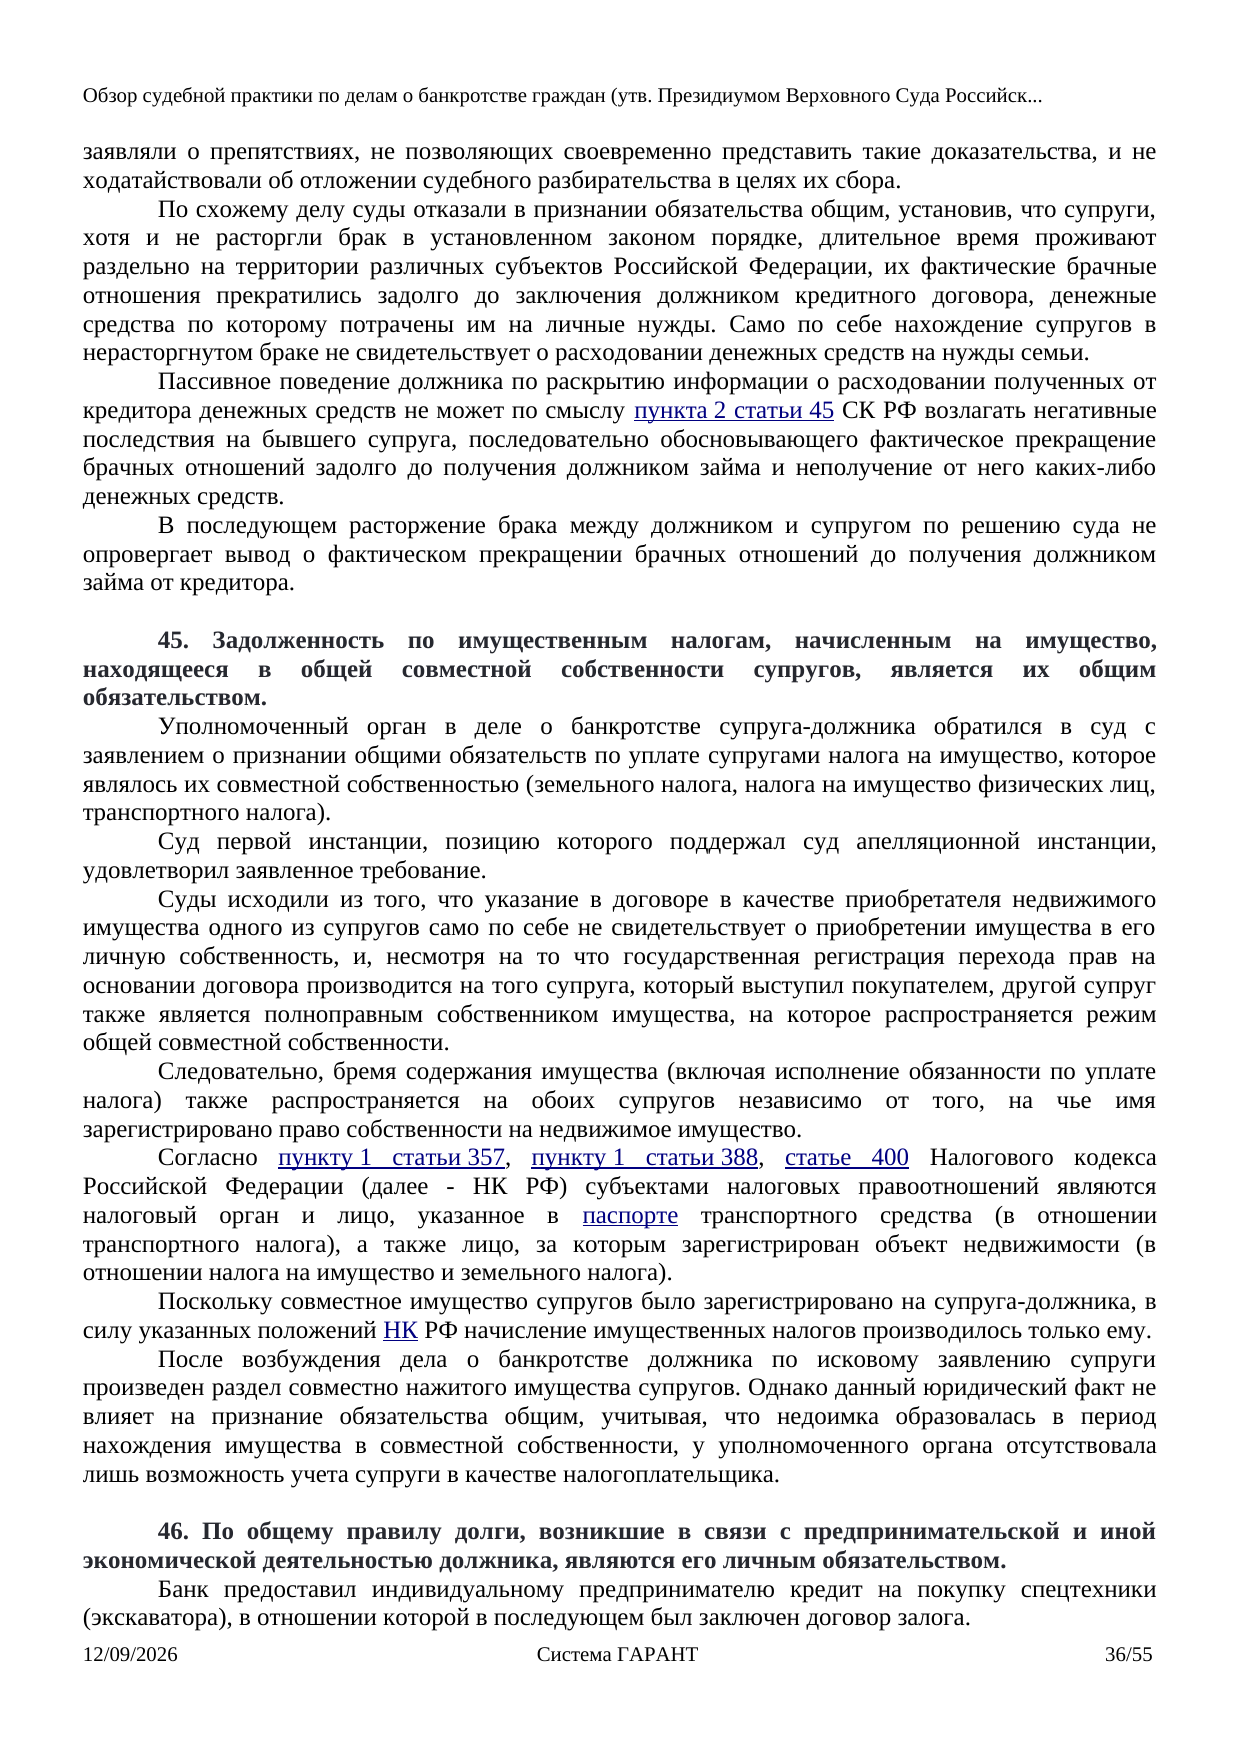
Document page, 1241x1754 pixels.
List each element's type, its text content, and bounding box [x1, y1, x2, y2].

text Пассивное поведение должника по раскрытию информации о расходовании полученных от кредитора денежных средств не может по смыслу пункта 2 статьи 45 СК РФ возлагать негативные последствия на бывшего супруга, последовательно обосновывающего фактическое прекращение брачных отношений задолго до получения должником займа и неполучение от него каких-либо денежных средств. [83, 366, 1157, 510]
text По схожему делу суды отказали в признании обязательства общим, установив, что супруги, хотя и не расторгли брак в установленном законом порядке, длительное время проживают раздельно на территории различных субъектов Российской Федерации, их фактические брачные отношения прекратились задолго до заключения должником кредитного договора, денежные средства по которому потрачены им на личные нужды. Само по себе нахождение супругов в нерасторгнутом браке не свидетельствует о расходовании денежных средств на нужды семьи. [83, 194, 1157, 366]
text Поскольку совместное имущество супругов было зарегистрировано на супруга-должника, в силу указанных положений НК РФ начисление имущественных налогов производилось только ему. [83, 1286, 1157, 1344]
text 46. По общему правилу долги, возникшие в связи с предпринимательской и иной экономической деятельностью должника, являются его личным обязательством. [83, 1516, 1157, 1574]
text Банк предоставил индивидуальному предпринимателю кредит на покупку спецтехники (экскаватора), в отношении которой в последующем был заключен договор залога. [83, 1574, 1157, 1631]
text 45. Задолженность по имущественным налогам, начисленным на имущество, находящееся в общей совместной собственности супругов, является их общим обязательством. [83, 625, 1157, 711]
text В последующем расторжение брака между должником и супругом по решению суда не опровергает вывод о фактическом прекращении брачных отношений до получения должником займа от кредитора. [83, 510, 1157, 596]
text заявляли о препятствиях, не позволяющих своевременно представить такие доказательства, и не ходатайствовали об отложении судебного разбирательства в целях их сбора. [83, 136, 1157, 194]
text Суд первой инстанции, позицию которого поддержал суд апелляционной инстанции, удовлетворил заявленное требование. [83, 826, 1157, 884]
text Уполномоченный орган в деле о банкротстве супруга-должника обратился в суд с заявлением о признании общими обязательств по уплате супругами налога на имущество, которое являлось их совместной собственностью (земельного налога, налога на имущество физических лиц, транспортного налога). [83, 711, 1157, 826]
text Суды исходили из того, что указание в договоре в качестве приобретателя недвижимого имущества одного из супругов само по себе не свидетельствует о приобретении имущества в его личную собственность, и, несмотря на то что государственная регистрация перехода прав на основании договора производится на того супруга, который выступил покупателем, другой супруг также является полноправным собственником имущества, на которое распространяется режим общей совместной собственности. [83, 884, 1157, 1056]
text Следовательно, бремя содержания имущества (включая исполнение обязанности по уплате налога) также распространяется на обоих супругов независимо от того, на чье имя зарегистрировано право собственности на недвижимое имущество. [83, 1056, 1157, 1142]
text После возбуждения дела о банкротстве должника по исковому заявлению супруги произведен раздел совместно нажитого имущества супругов. Однако данный юридический факт не влияет на признание обязательства общим, учитывая, что недоимка образовалась в период нахождения имущества в совместной собственности, у уполномоченного органа отсутствовала лишь возможность учета супруги в качестве налогоплательщика. [83, 1344, 1157, 1487]
text Согласно пункту 1 статьи 357, пункту 1 статьи 388, статье 400 Налогового кодекса Российской Федерации (далее - НК РФ) субъектами налоговых правоотношений являются налоговый орган и лицо, указанное в паспорте транспортного средства (в отношении транспортного налога), а также лицо, за которым зарегистрирован объект недвижимости (в отношении налога на имущество и земельного налога). [83, 1142, 1157, 1286]
